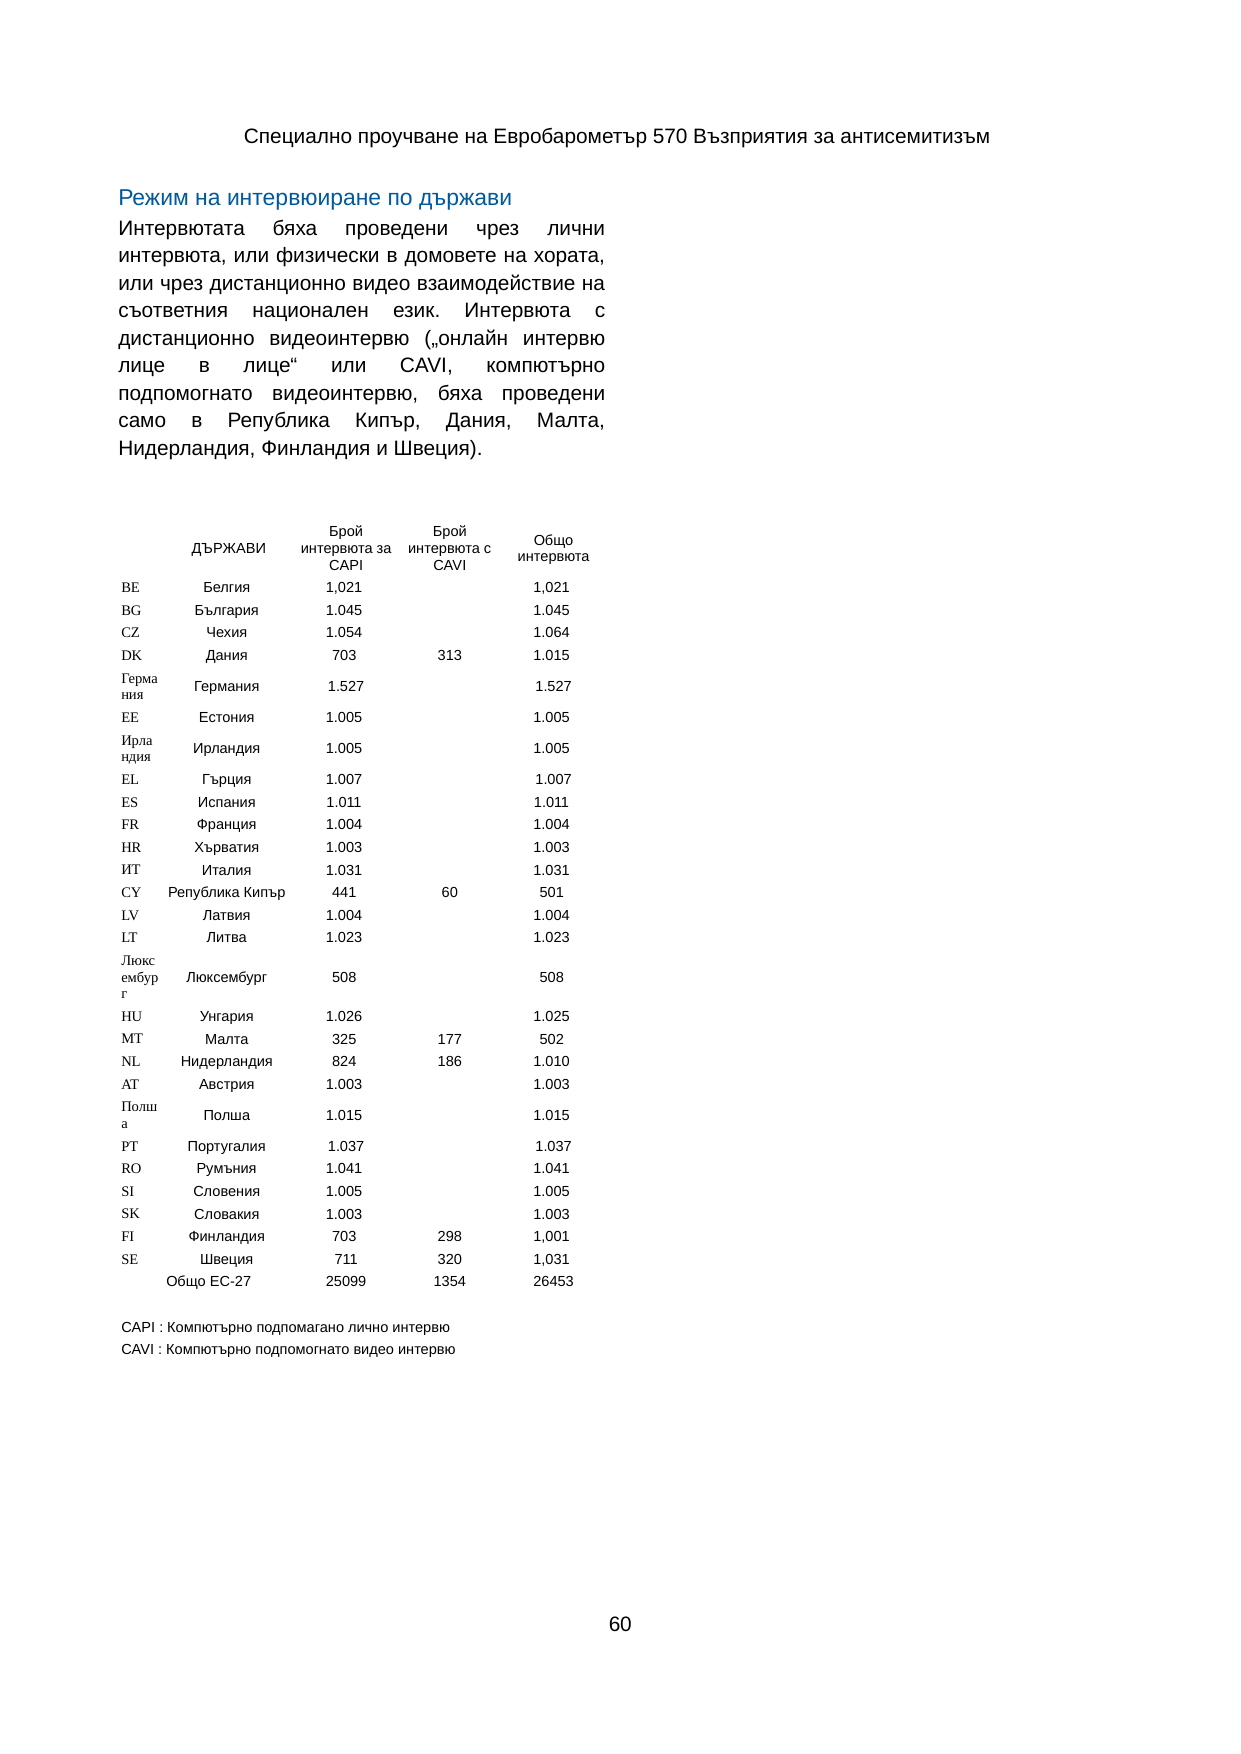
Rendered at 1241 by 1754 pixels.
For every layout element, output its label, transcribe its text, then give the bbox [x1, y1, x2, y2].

table_header Брой интервюта за CAPI [294, 520, 398, 576]
table_cell Нидерландия [163, 1050, 294, 1073]
table_cell 441 [294, 881, 398, 903]
table_cell 508 [294, 949, 398, 1005]
table_cell Люксембург [118, 949, 163, 1005]
table_cell [398, 904, 501, 926]
table_cell Словения [163, 1180, 294, 1202]
table_cell 1.527 [294, 666, 398, 706]
table_cell 711 [294, 1248, 398, 1270]
table_cell 1,001 [501, 1225, 605, 1248]
table_cell 298 [398, 1225, 501, 1248]
table_cell 1.045 [501, 599, 605, 621]
table_cell [398, 1293, 501, 1315]
table_cell Дания [163, 644, 294, 666]
table_cell 186 [398, 1050, 501, 1073]
table_cell Общо ЕС-27 [163, 1270, 294, 1293]
table_cell 1.025 [501, 1005, 605, 1027]
table_cell 1,021 [501, 576, 605, 599]
table_cell Италия [163, 858, 294, 881]
table_cell Литва [163, 926, 294, 949]
table_header [118, 520, 163, 576]
table_cell 325 [294, 1028, 398, 1050]
table_cell 60 [398, 881, 501, 903]
table_cell 501 [501, 881, 605, 903]
table_cell Ирландия [118, 729, 163, 768]
table_cell [398, 599, 501, 621]
table_cell 1.005 [294, 729, 398, 768]
table_cell 320 [398, 1248, 501, 1270]
text Интервютата бяха проведени чрез лични интервюта, или физически в домовете на хората, или чрез дистанционно видео взаимодействие на съответния национален език. Интервюта с дистанционно видеоинтервю („онлайн интервю лице в лице“ или CAVI, компютърно подпомогнато видеоинтервю, бяха проведени само в Република Кипър, Дания, Малта, Нидерландия, Финландия и Швеция). [118, 216, 605, 460]
table_cell [294, 1293, 398, 1315]
table_cell [501, 1293, 605, 1315]
table_cell 703 [294, 1225, 398, 1248]
table_cell 1.005 [501, 729, 605, 768]
table_cell [398, 1135, 501, 1157]
table_cell BE [118, 576, 163, 599]
table_cell 1.003 [501, 1073, 605, 1095]
table_cell CAPI : Компютърно подпомагано лично интервю [118, 1315, 605, 1338]
table_cell 1,031 [501, 1248, 605, 1270]
table_cell MT [118, 1028, 163, 1050]
table_cell Полша [118, 1095, 163, 1134]
table_cell BG [118, 599, 163, 621]
table_cell LV [118, 904, 163, 926]
table_cell 1.003 [501, 1203, 605, 1225]
table_cell 1.004 [294, 904, 398, 926]
table_cell 1.004 [294, 813, 398, 836]
table_cell Латвия [163, 904, 294, 926]
table_cell [398, 1073, 501, 1095]
table_cell [398, 576, 501, 599]
table_cell Ирландия [163, 729, 294, 768]
table_cell [398, 1157, 501, 1180]
table_cell Гърция [163, 768, 294, 790]
table_cell SE [118, 1248, 163, 1270]
table_cell 1.045 [294, 599, 398, 621]
table_cell NL [118, 1050, 163, 1073]
table_cell [398, 813, 501, 836]
table_cell SK [118, 1203, 163, 1225]
table_cell [398, 1095, 501, 1134]
table_cell FR [118, 813, 163, 836]
table_cell Швеция [163, 1248, 294, 1270]
table_cell 1.003 [294, 836, 398, 858]
table_cell 502 [501, 1028, 605, 1050]
table_cell Германия [118, 666, 163, 706]
table_cell 1.041 [501, 1157, 605, 1180]
table_cell LT [118, 926, 163, 949]
table_cell 1354 [398, 1270, 501, 1293]
table_cell 1.005 [501, 1180, 605, 1202]
table_cell 25099 [294, 1270, 398, 1293]
table_cell 1.023 [501, 926, 605, 949]
table_cell [398, 926, 501, 949]
table_cell Германия [163, 666, 294, 706]
table_cell FI [118, 1225, 163, 1248]
table_header ДЪРЖАВИ [163, 520, 294, 576]
table_cell 313 [398, 644, 501, 666]
table_cell Португалия [163, 1135, 294, 1157]
table_cell Белгия [163, 576, 294, 599]
table_cell 1.041 [294, 1157, 398, 1180]
table_cell 1.015 [294, 1095, 398, 1134]
table_cell HU [118, 1005, 163, 1027]
table_cell 1.015 [501, 644, 605, 666]
table_cell 1.003 [501, 836, 605, 858]
table_cell 177 [398, 1028, 501, 1050]
table_cell Полша [163, 1095, 294, 1134]
table_cell [398, 790, 501, 813]
table_cell 1.011 [294, 790, 398, 813]
table_cell 1.003 [294, 1073, 398, 1095]
table_cell 1.010 [501, 1050, 605, 1073]
table_cell 1.007 [501, 768, 605, 790]
table_cell RO [118, 1157, 163, 1180]
table_cell [163, 1293, 294, 1315]
table_cell [398, 621, 501, 644]
table_cell Румъния [163, 1157, 294, 1180]
table_cell 1.011 [501, 790, 605, 813]
table_cell PT [118, 1135, 163, 1157]
table_cell Хърватия [163, 836, 294, 858]
table_cell 1.003 [294, 1203, 398, 1225]
table_cell Финландия [163, 1225, 294, 1248]
table_cell Франция [163, 813, 294, 836]
table_header Общо интервюта [501, 520, 605, 576]
table_cell 1.064 [501, 621, 605, 644]
table_cell Испания [163, 790, 294, 813]
table_cell [118, 1270, 163, 1293]
table_cell Унгария [163, 1005, 294, 1027]
table_cell SI [118, 1180, 163, 1202]
table_cell Естония [163, 706, 294, 728]
table_cell Република Кипър [163, 881, 294, 903]
table_cell [398, 949, 501, 1005]
table_cell DK [118, 644, 163, 666]
table_cell 1.527 [501, 666, 605, 706]
table_cell 1.023 [294, 926, 398, 949]
table_cell 824 [294, 1050, 398, 1073]
table_cell 1.007 [294, 768, 398, 790]
table_cell EL [118, 768, 163, 790]
table_cell 1.054 [294, 621, 398, 644]
table_cell [398, 706, 501, 728]
table_cell 1.037 [501, 1135, 605, 1157]
table_cell Словакия [163, 1203, 294, 1225]
table_cell Малта [163, 1028, 294, 1050]
table_cell [118, 1293, 163, 1315]
table_cell Австрия [163, 1073, 294, 1095]
table_cell [398, 1005, 501, 1027]
table_cell ИТ [118, 858, 163, 881]
table_cell 703 [294, 644, 398, 666]
table_cell ES [118, 790, 163, 813]
table_cell 26453 [501, 1270, 605, 1293]
table_cell 1.005 [501, 706, 605, 728]
table_header Брой интервюта с CAVI [398, 520, 501, 576]
table_cell [398, 768, 501, 790]
table_cell Люксембург [163, 949, 294, 1005]
table_cell 1.031 [501, 858, 605, 881]
table_cell 1.026 [294, 1005, 398, 1027]
table_cell 1,021 [294, 576, 398, 599]
table_cell [398, 836, 501, 858]
table_cell CY [118, 881, 163, 903]
table_cell [398, 729, 501, 768]
table_cell HR [118, 836, 163, 858]
table_cell EE [118, 706, 163, 728]
table_cell 1.015 [501, 1095, 605, 1134]
table_cell [398, 858, 501, 881]
text Режим на интервюиране по държави [118, 183, 605, 210]
table_cell 1.004 [501, 813, 605, 836]
table_cell 1.005 [294, 706, 398, 728]
table_cell [398, 666, 501, 706]
table_cell 508 [501, 949, 605, 1005]
table_cell 1.031 [294, 858, 398, 881]
table_cell CZ [118, 621, 163, 644]
table_cell AT [118, 1073, 163, 1095]
table_cell 1.037 [294, 1135, 398, 1157]
table_cell България [163, 599, 294, 621]
table_cell CAVI : Компютърно подпомогнато видео интервю [118, 1338, 605, 1361]
table_cell [398, 1203, 501, 1225]
table_cell 1.004 [501, 904, 605, 926]
table_cell 1.005 [294, 1180, 398, 1202]
table_cell [398, 1180, 501, 1202]
table_cell Чехия [163, 621, 294, 644]
